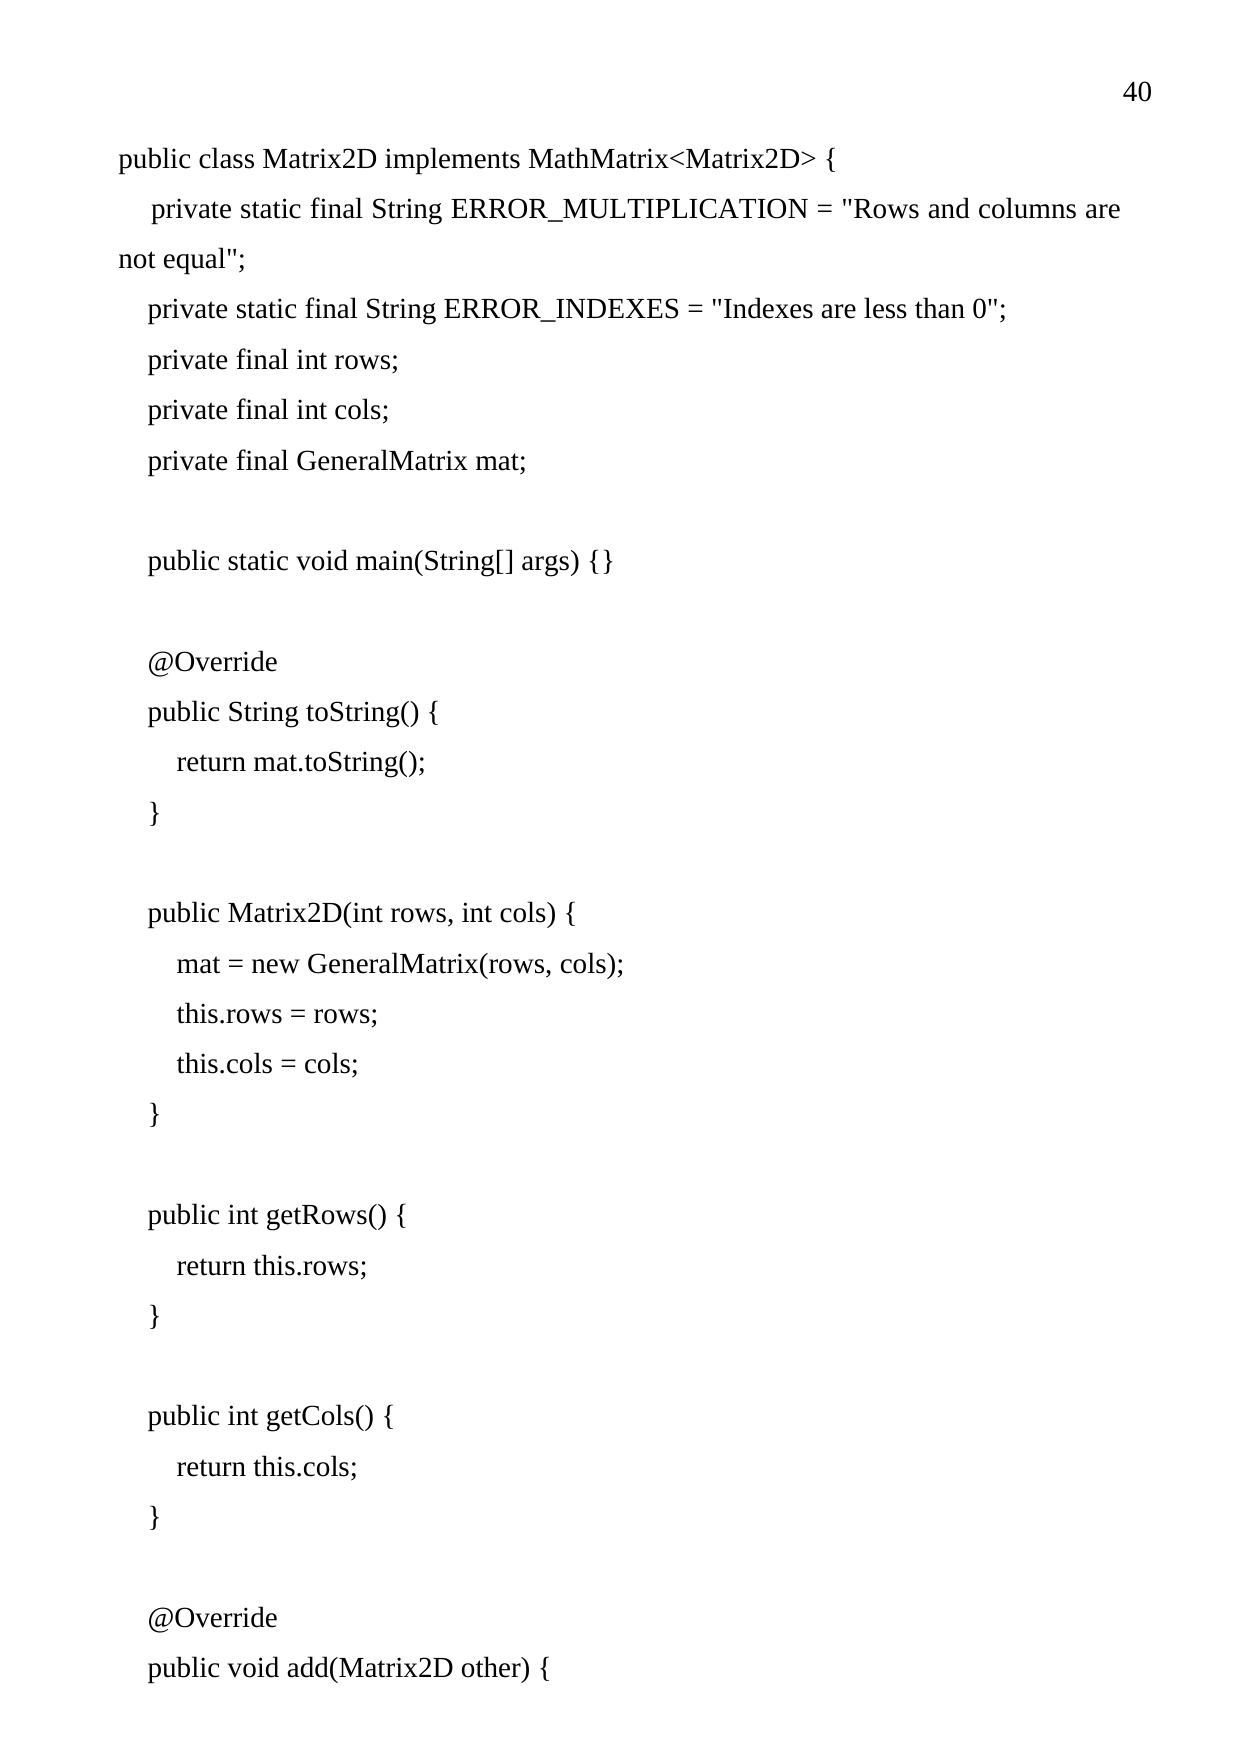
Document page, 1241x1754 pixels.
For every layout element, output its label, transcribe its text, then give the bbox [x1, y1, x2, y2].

text } [118, 1298, 1122, 1331]
text this.rows = rows; [118, 996, 1122, 1029]
text private static final String ERROR_INDEXES = "Indexes are less than 0"; [118, 292, 1122, 325]
text return mat.toString(); [118, 744, 1122, 778]
text private final int rows; [118, 342, 1122, 376]
text private final GeneralMatrix mat; [118, 443, 1122, 476]
text public String toString() { [118, 694, 1122, 728]
text return this.cols; [118, 1449, 1122, 1482]
text } [118, 1499, 1122, 1533]
text public Matrix2D(int rows, int cols) { [118, 895, 1122, 929]
text @Override [118, 644, 1122, 677]
text public int getCols() { [118, 1398, 1122, 1432]
text } [118, 795, 1122, 828]
text public class Matrix2D implements MathMatrix<Matrix2D> { [118, 141, 1122, 174]
text public int getRows() { [118, 1197, 1122, 1231]
text public void add(Matrix2D other) { [118, 1650, 1122, 1684]
text } [118, 1097, 1122, 1130]
text mat = new GeneralMatrix(rows, cols); [118, 946, 1122, 979]
text public static void main(String[] args) {} [118, 543, 1122, 577]
text private static final String ERROR_MULTIPLICATION = "Rows and columns are not equal"; [118, 191, 1122, 275]
text @Override [118, 1600, 1122, 1633]
text return this.rows; [118, 1248, 1122, 1281]
text private final int cols; [118, 392, 1122, 426]
text this.cols = cols; [118, 1046, 1122, 1080]
